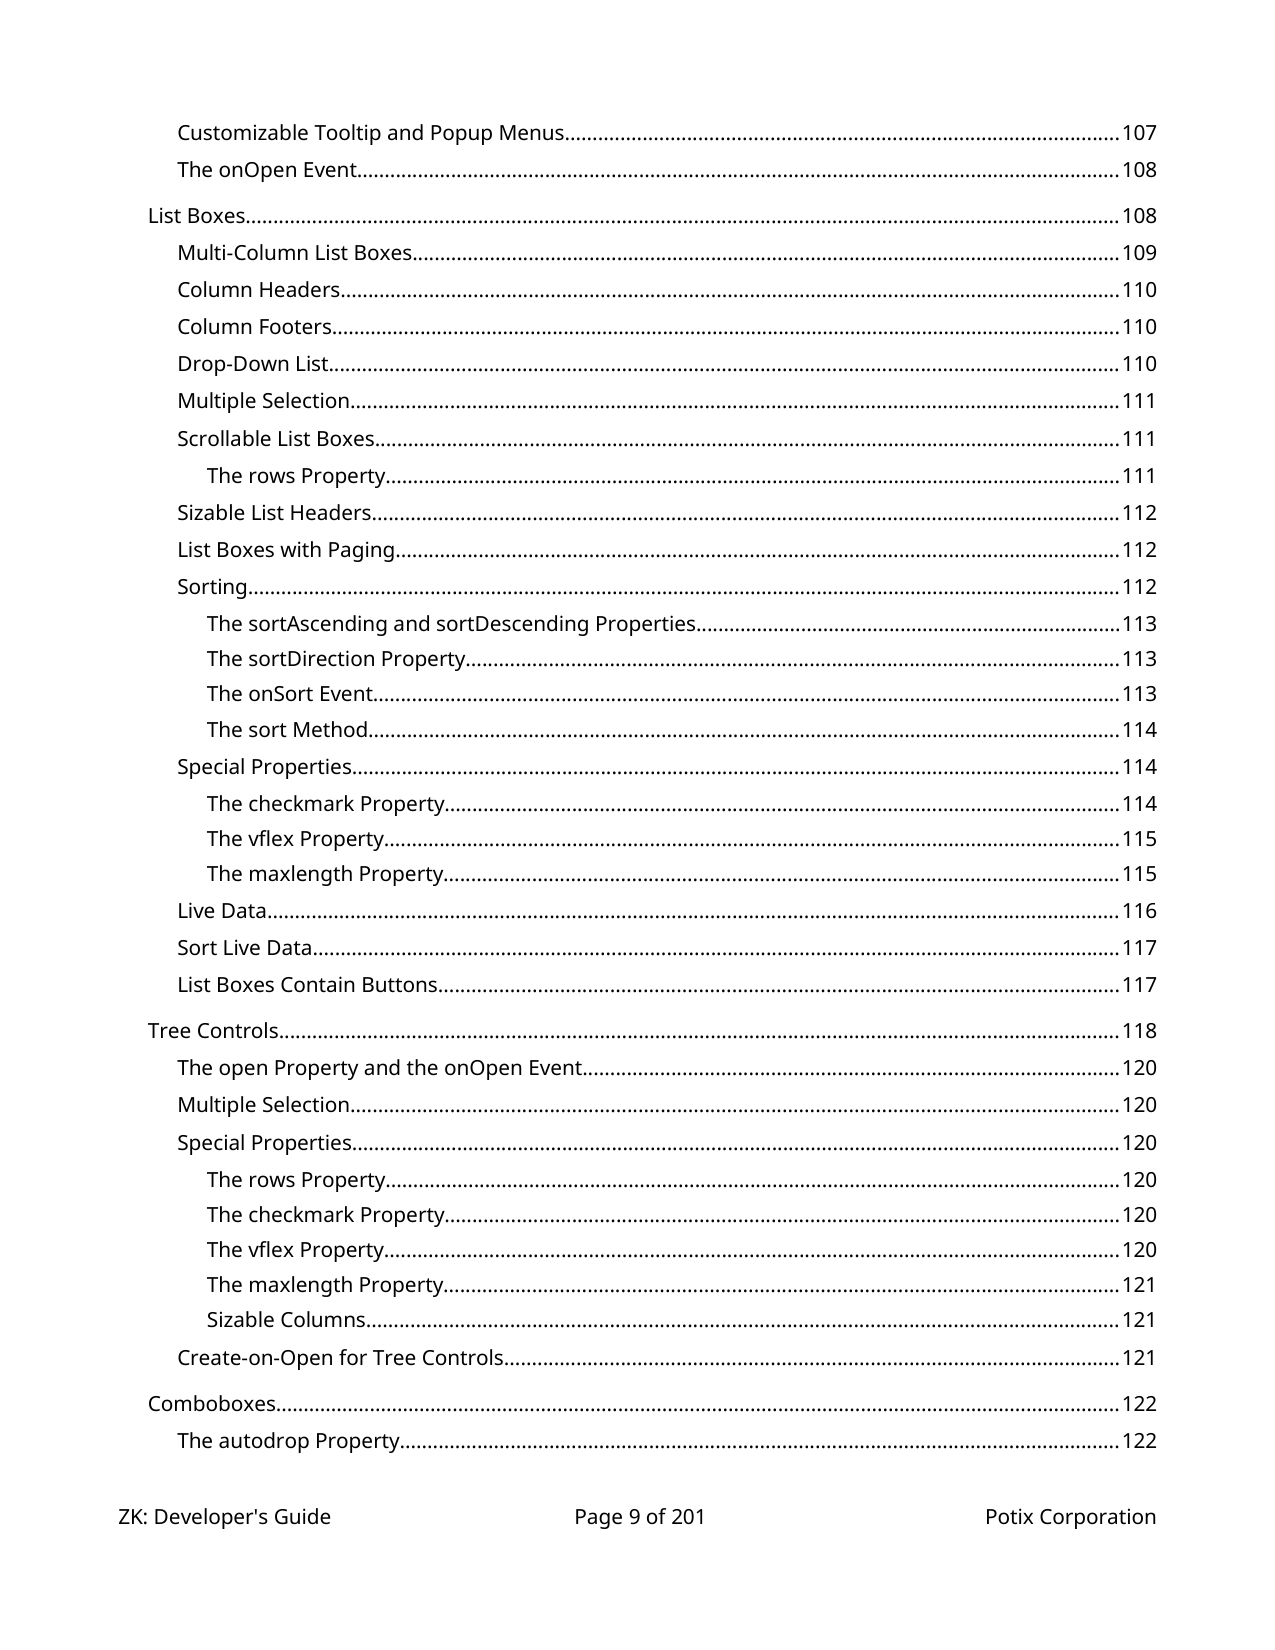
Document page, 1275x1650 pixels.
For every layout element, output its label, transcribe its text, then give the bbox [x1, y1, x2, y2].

text Sorting 112 [177, 572, 1157, 600]
text The checkmark Property 120 [207, 1200, 1157, 1228]
text Sizable Columns 121 [207, 1306, 1157, 1334]
text Multiple Selection 111 [177, 387, 1157, 415]
text Create-on-Open for Tree Controls 121 [177, 1343, 1157, 1371]
text Scrollable List Boxes 111 [177, 424, 1157, 452]
text The rows Property 120 [207, 1165, 1157, 1193]
text Sizable List Headers 112 [177, 498, 1157, 526]
text Live Data 116 [177, 896, 1157, 924]
text Drop-Down List 110 [177, 349, 1157, 378]
text Sort Live Data 117 [177, 933, 1157, 962]
text The onSort Event 113 [207, 679, 1157, 708]
text Multiple Selection 120 [177, 1091, 1157, 1119]
text The maxlength Property 121 [207, 1270, 1157, 1299]
text Multi-Column List Boxes 109 [177, 238, 1157, 266]
text The sortAscending and sortDescending Properties 113 [207, 609, 1157, 637]
text Column Headers 110 [177, 275, 1157, 303]
text The open Property and the onOpen Event 120 [177, 1053, 1157, 1082]
text The vflex Property 120 [207, 1235, 1157, 1263]
text List Boxes Contain Buttons 117 [177, 971, 1157, 999]
text List Boxes 108 [148, 201, 1157, 229]
text The sortDirection Property 113 [207, 644, 1157, 672]
text The rows Property 111 [207, 461, 1157, 489]
text The onOpen Event 108 [177, 155, 1157, 183]
text The autodrop Property 122 [177, 1426, 1157, 1454]
text The maxlength Property 115 [207, 859, 1157, 887]
text Special Properties 114 [177, 752, 1157, 780]
text Tree Controls 118 [148, 1016, 1157, 1045]
text The vflex Property 115 [207, 824, 1157, 852]
text List Boxes with Paging 112 [177, 535, 1157, 563]
text Customizable Tooltip and Popup Menus 107 [177, 118, 1157, 146]
text The checkmark Property 114 [207, 789, 1157, 817]
text The sort Method 114 [207, 715, 1157, 743]
text Special Properties 120 [177, 1128, 1157, 1156]
text Comboboxes 122 [148, 1389, 1157, 1417]
text Column Footers 110 [177, 312, 1157, 341]
